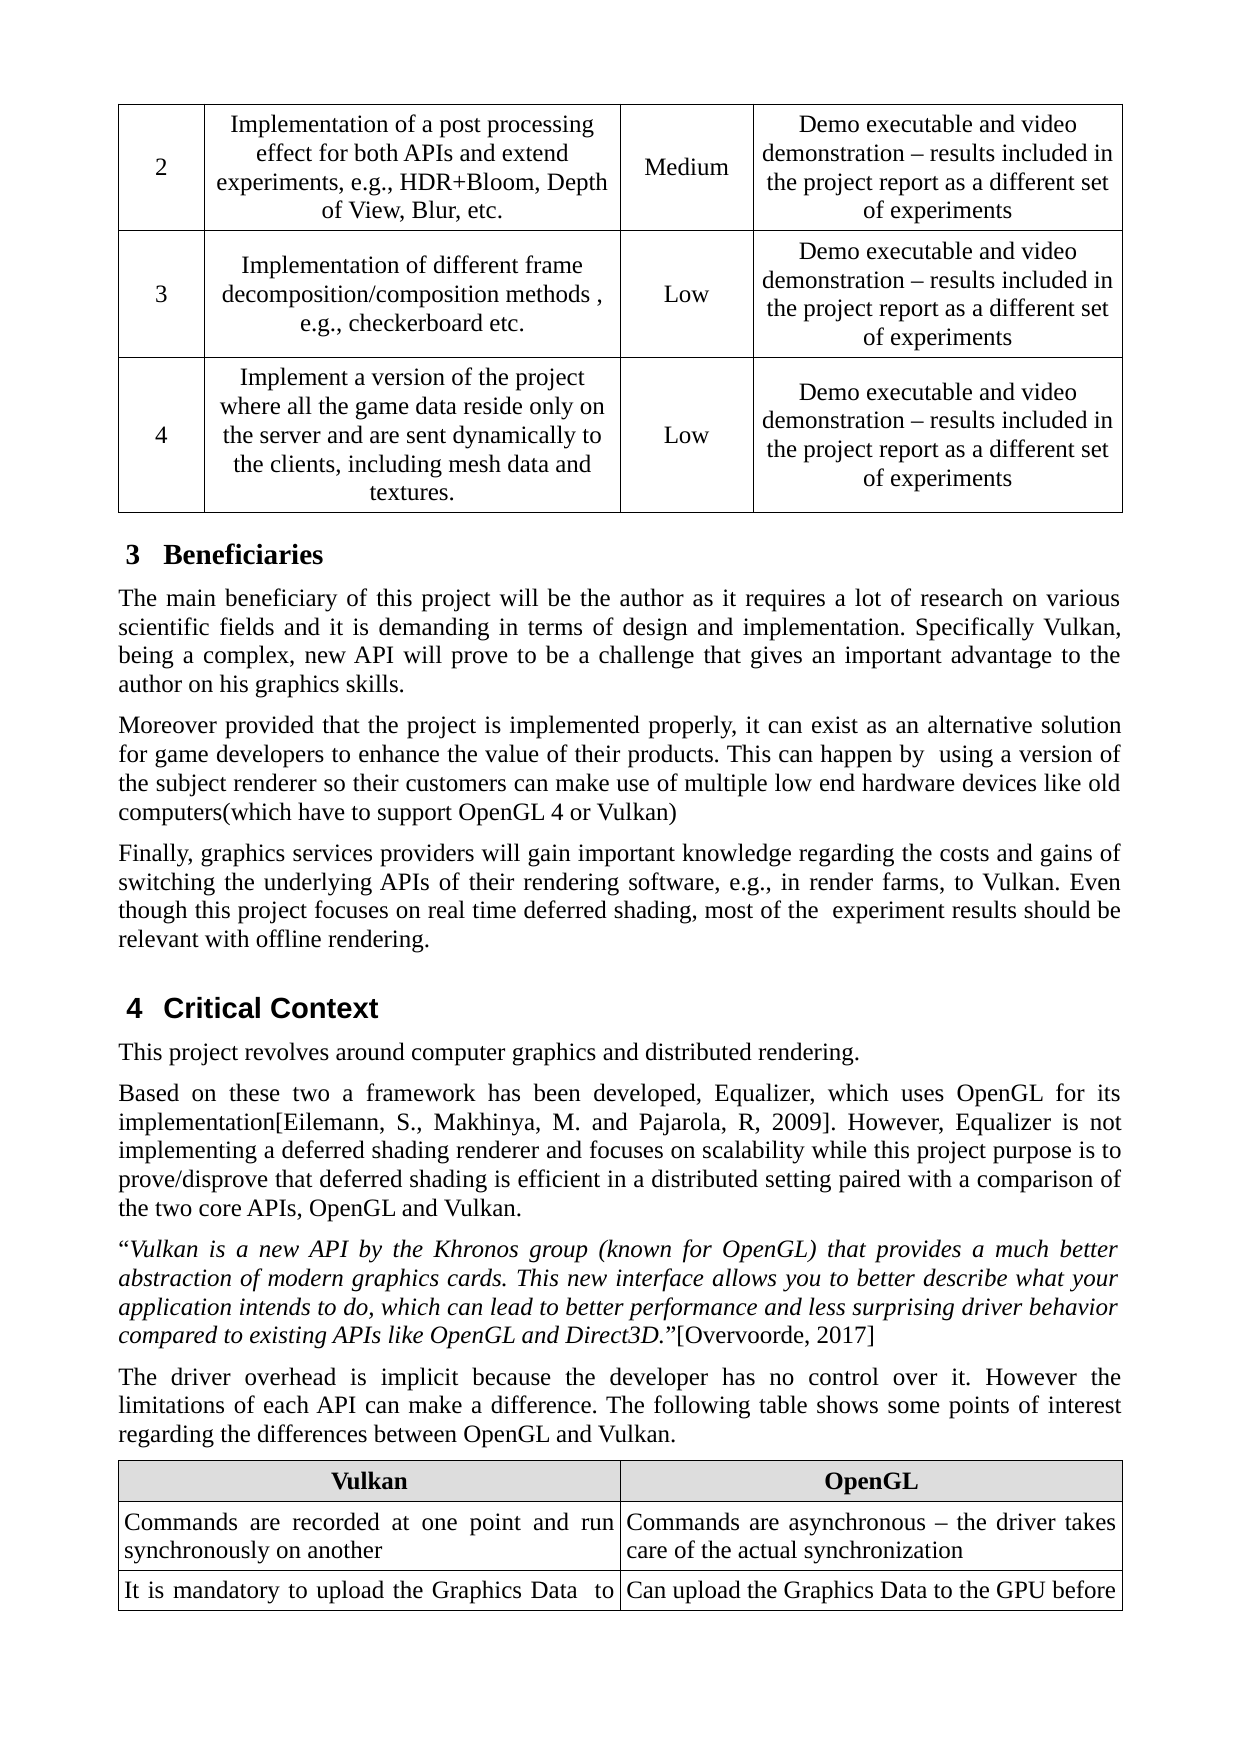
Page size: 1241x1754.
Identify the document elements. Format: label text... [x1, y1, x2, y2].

table_header Vulkan [119, 1461, 620, 1501]
table_header OpenGL [621, 1461, 1122, 1501]
table_cell 2 [119, 105, 204, 230]
subtitle Critical Context [118, 991, 1122, 1024]
table_cell Low [621, 231, 753, 357]
table_cell Commands are asynchronous – the driver takes care of the actual synchronization [621, 1502, 1122, 1570]
text This project revolves around computer graphics and distributed rendering. [118, 1037, 1122, 1065]
text The main beneficiary of this project will be the author as it requires a lot of research on various scientific fields and it is demanding in terms of design and implementation. Specifically Vulkan, being a complex, new API will prove to be a challenge that gives an important advantage to the author on his graphics skills. [118, 583, 1122, 698]
text “Vulkan is a new API by the Khronos group (known for OpenGL) that provides a much better abstraction of modern graphics cards. This new interface allows you to better describe what your application intends to do, which can lead to better performance and less surprising driver behavior compared to existing APIs like OpenGL and Direct3D.”[Overvoorde, 2017] [118, 1234, 1122, 1349]
subtitle Beneficiaries [118, 537, 1122, 571]
table_cell Implementation of different frame decomposition/composition methods , e.g., checkerboard etc. [205, 231, 620, 357]
table_cell Commands are recorded at one point and run synchronously on another [119, 1502, 620, 1570]
table_cell Implementation of a post processing effect for both APIs and extend experiments, e.g., HDR+Bloom, Depth of View, Blur, etc. [205, 105, 620, 230]
text Moreover provided that the project is implemented properly, it can exist as an alternative solution for game developers to enhance the value of their products. This can happen by using a version of the subject renderer so their customers can make use of multiple low end hardware devices like old computers(which have to support OpenGL 4 or Vulkan) [118, 711, 1122, 826]
table_cell Low [621, 358, 753, 512]
text Finally, graphics services providers will gain important knowledge regarding the costs and gains of switching the underlying APIs of their rendering software, e.g., in render farms, to Vulkan. Even though this project focuses on real time deferred shading, most of the experiment results should be relevant with offline rendering. [118, 838, 1122, 953]
text Based on these two a framework has been developed, Equalizer, which uses OpenGL for its implementation[Eilemann, S., Makhinya, M. and Pajarola, R, 2009]. However, Equalizer is not implementing a deferred shading renderer and focuses on scalability while this project purpose is to prove/disprove that deferred shading is efficient in a distributed setting paired with a comparison of the two core APIs, OpenGL and Vulkan. [118, 1078, 1122, 1222]
table_cell 4 [119, 358, 204, 512]
table_cell Demo executable and video demonstration – results included in the project report as a different set of experiments [754, 105, 1122, 230]
table_cell Medium [621, 105, 753, 230]
table_cell Can upload the Graphics Data to the GPU before [621, 1571, 1122, 1610]
text The driver overhead is implicit because the developer has no control over it. However the limitations of each API can make a difference. The following table shows some points of interest regarding the differences between OpenGL and Vulkan. [118, 1362, 1122, 1448]
table_cell Demo executable and video demonstration – results included in the project report as a different set of experiments [754, 358, 1122, 512]
table_cell It is mandatory to upload the Graphics Data to [119, 1571, 620, 1610]
table_cell Implement a version of the project where all the game data reside only on the server and are sent dynamically to the clients, including mesh data and textures. [205, 358, 620, 512]
table_cell 3 [119, 231, 204, 357]
table_cell Demo executable and video demonstration – results included in the project report as a different set of experiments [754, 231, 1122, 357]
